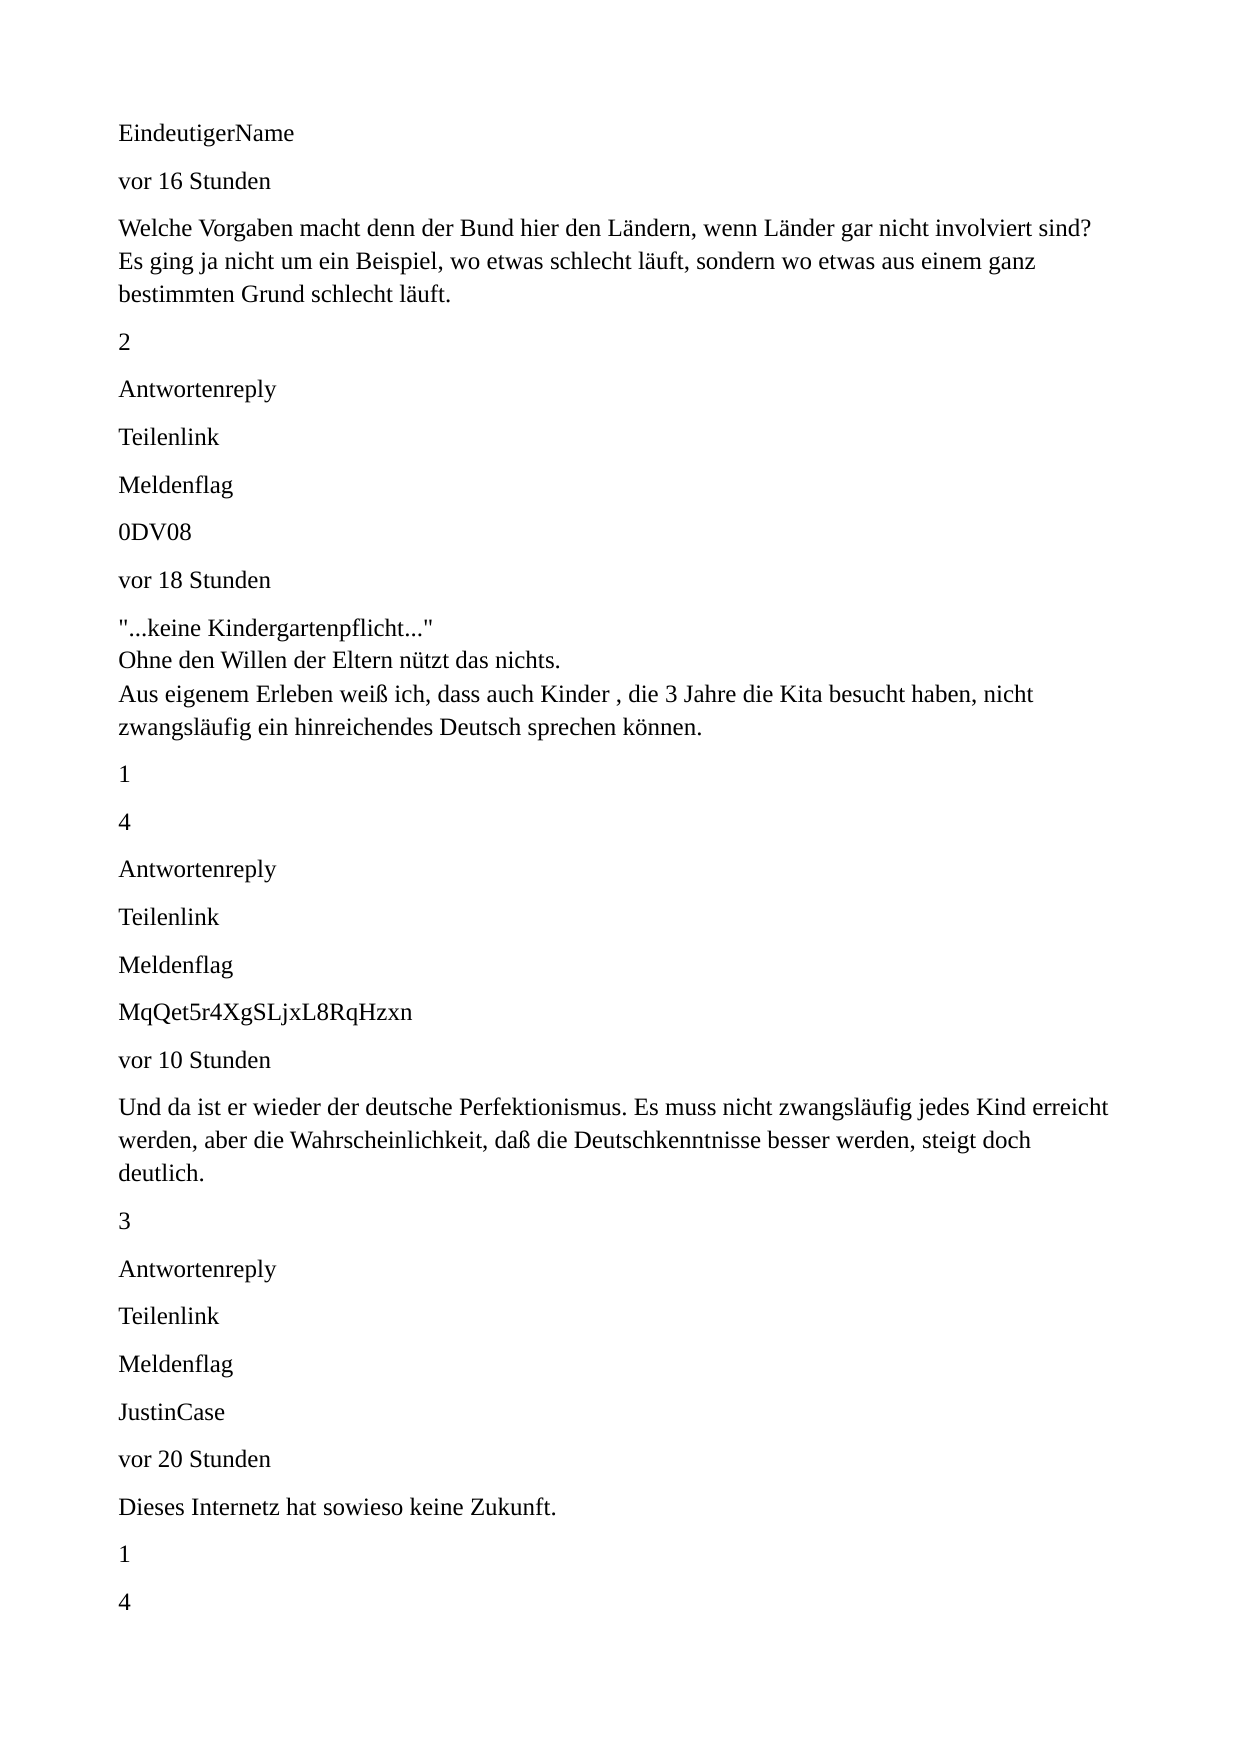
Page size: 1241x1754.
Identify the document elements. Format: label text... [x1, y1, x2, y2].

text Teilenlink [118, 422, 1122, 451]
text Meldenflag [118, 1349, 1122, 1378]
text JustinCase [118, 1397, 1122, 1425]
text EindeutigerName [118, 118, 1122, 147]
text Meldenflag [118, 470, 1122, 498]
text Meldenflag [118, 950, 1122, 978]
text 0DV08 [118, 517, 1122, 546]
text Antwortenreply [118, 854, 1122, 883]
text vor 18 Stunden [118, 565, 1122, 594]
text MqQet5r4XgSLjxL8RqHzxn [118, 997, 1122, 1026]
text vor 10 Stunden [118, 1045, 1122, 1074]
text 4 [118, 1587, 1122, 1616]
text Antwortenreply [118, 374, 1122, 403]
text 4 [118, 807, 1122, 836]
text 2 [118, 327, 1122, 356]
text 3 [118, 1206, 1122, 1235]
text 1 [118, 1539, 1122, 1568]
text Antwortenreply [118, 1254, 1122, 1282]
text Dieses Internetz hat sowieso keine Zukunft. [118, 1492, 1122, 1521]
text "...keine Kindergartenpflicht..." Ohne den Willen der Eltern nützt das nichts. Aus eigenem Erleben weiß ich, dass auch Kinder , die 3 Jahre die Kita besucht haben, nicht zwangsläufig ein hinreichendes Deutsch sprechen können. [118, 613, 1122, 740]
text vor 20 Stunden [118, 1444, 1122, 1473]
text Und da ist er wieder der deutsche Perfektionismus. Es muss nicht zwangsläufig jedes Kind erreicht werden, aber die Wahrscheinlichkeit, daß die Deutschkenntnisse besser werden, steigt doch deutlich. [118, 1092, 1122, 1187]
text Teilenlink [118, 902, 1122, 931]
text Teilenlink [118, 1301, 1122, 1330]
text Welche Vorgaben macht denn der Bund hier den Ländern, wenn Länder gar nicht involviert sind? Es ging ja nicht um ein Beispiel, wo etwas schlecht läuft, sondern wo etwas aus einem ganz bestimmten Grund schlecht läuft. [118, 213, 1122, 308]
text 1 [118, 759, 1122, 788]
text vor 16 Stunden [118, 166, 1122, 194]
